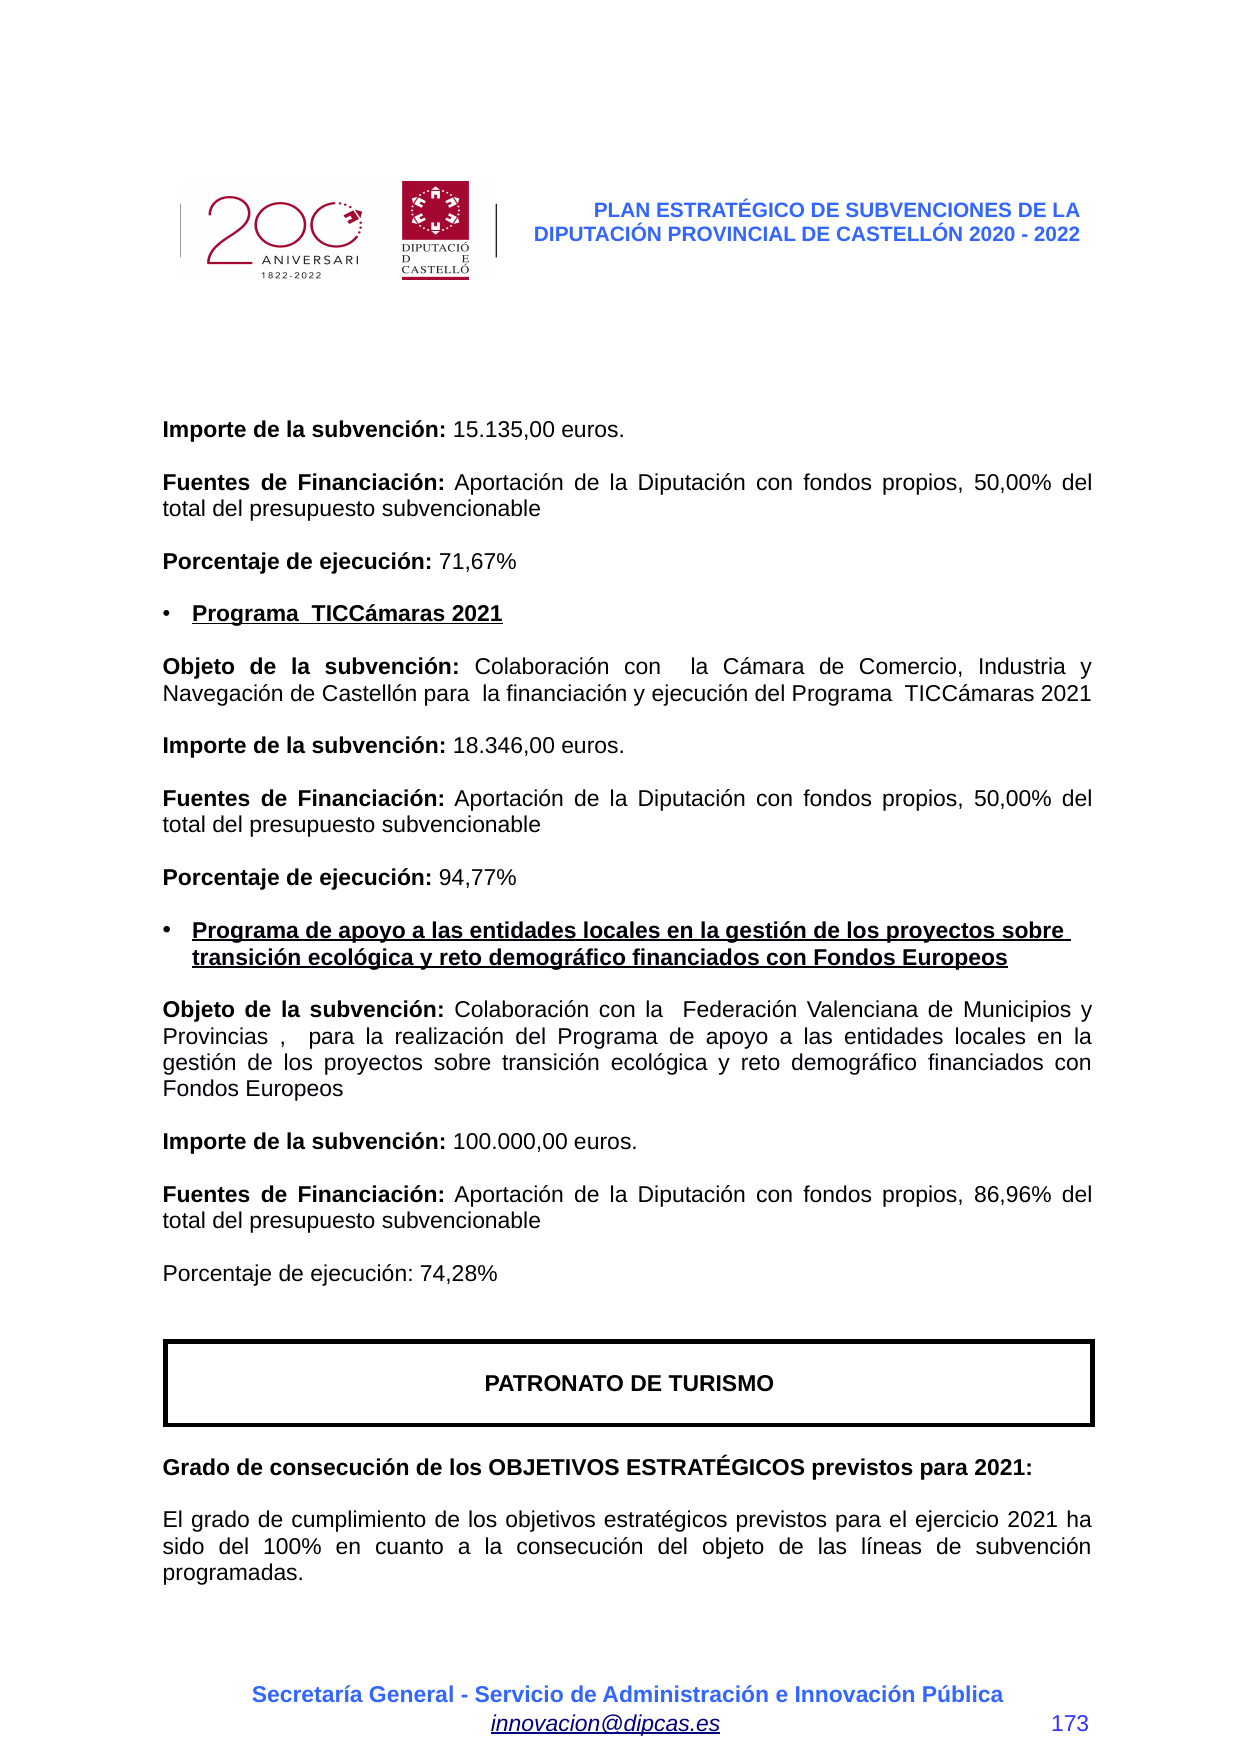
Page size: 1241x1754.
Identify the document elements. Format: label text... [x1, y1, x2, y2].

picture [180, 181, 497, 280]
text El grado de cumplimiento de los objetivos estratégicos previstos para el ejercicio 2021 ha sido del 100% en cuanto a la consecución del objeto de las líneas de subvención programadas. [162, 1506, 1092, 1585]
text Importe de la subvención: 15.135,00 euros. [162, 416, 1092, 442]
text Porcentaje de ejecución: 94,77% [162, 864, 1092, 890]
text Fuentes de Financiación: Aportación de la Diputación con fondos propios, 50,00% del total del presupuesto subvencionable [162, 469, 1092, 521]
text Importe de la subvención: 100.000,00 euros. [162, 1128, 1092, 1154]
text Grado de consecución de los OBJETIVOS ESTRATÉGICOS previstos para 2021: [162, 1454, 1092, 1480]
text Fuentes de Financiación: Aportación de la Diputación con fondos propios, 50,00% del total del presupuesto subvencionable [162, 785, 1092, 838]
text Porcentaje de ejecución: 71,67% [162, 548, 1092, 574]
list Programa de apoyo a las entidades locales en la gestión de los proyectos sobre transición ecológica y reto demográfico financiados con Fondos Europeos [162, 917, 1092, 970]
text Fuentes de Financiación: Aportación de la Diputación con fondos propios, 86,96% del total del presupuesto subvencionable [162, 1181, 1092, 1233]
list Programa TICCámaras 2021 [162, 600, 1092, 627]
text Importe de la subvención: 18.346,00 euros. [162, 732, 1092, 758]
text Objeto de la subvención: Colaboración con la Federación Valenciana de Municipios y Provincias , para la realización del Programa de apoyo a las entidades locales en la gestión de los proyectos sobre transición ecológica y reto demográfico financiados con Fondos Europeos [162, 996, 1092, 1102]
text Objeto de la subvención: Colaboración con la Cámara de Comercio, Industria y Navegación de Castellón para la financiación y ejecución del Programa TICCámaras 2021 [162, 653, 1092, 706]
text Porcentaje de ejecución: 74,28% [162, 1260, 1092, 1286]
table_header PATRONATO DE TURISMO [168, 1344, 1090, 1423]
